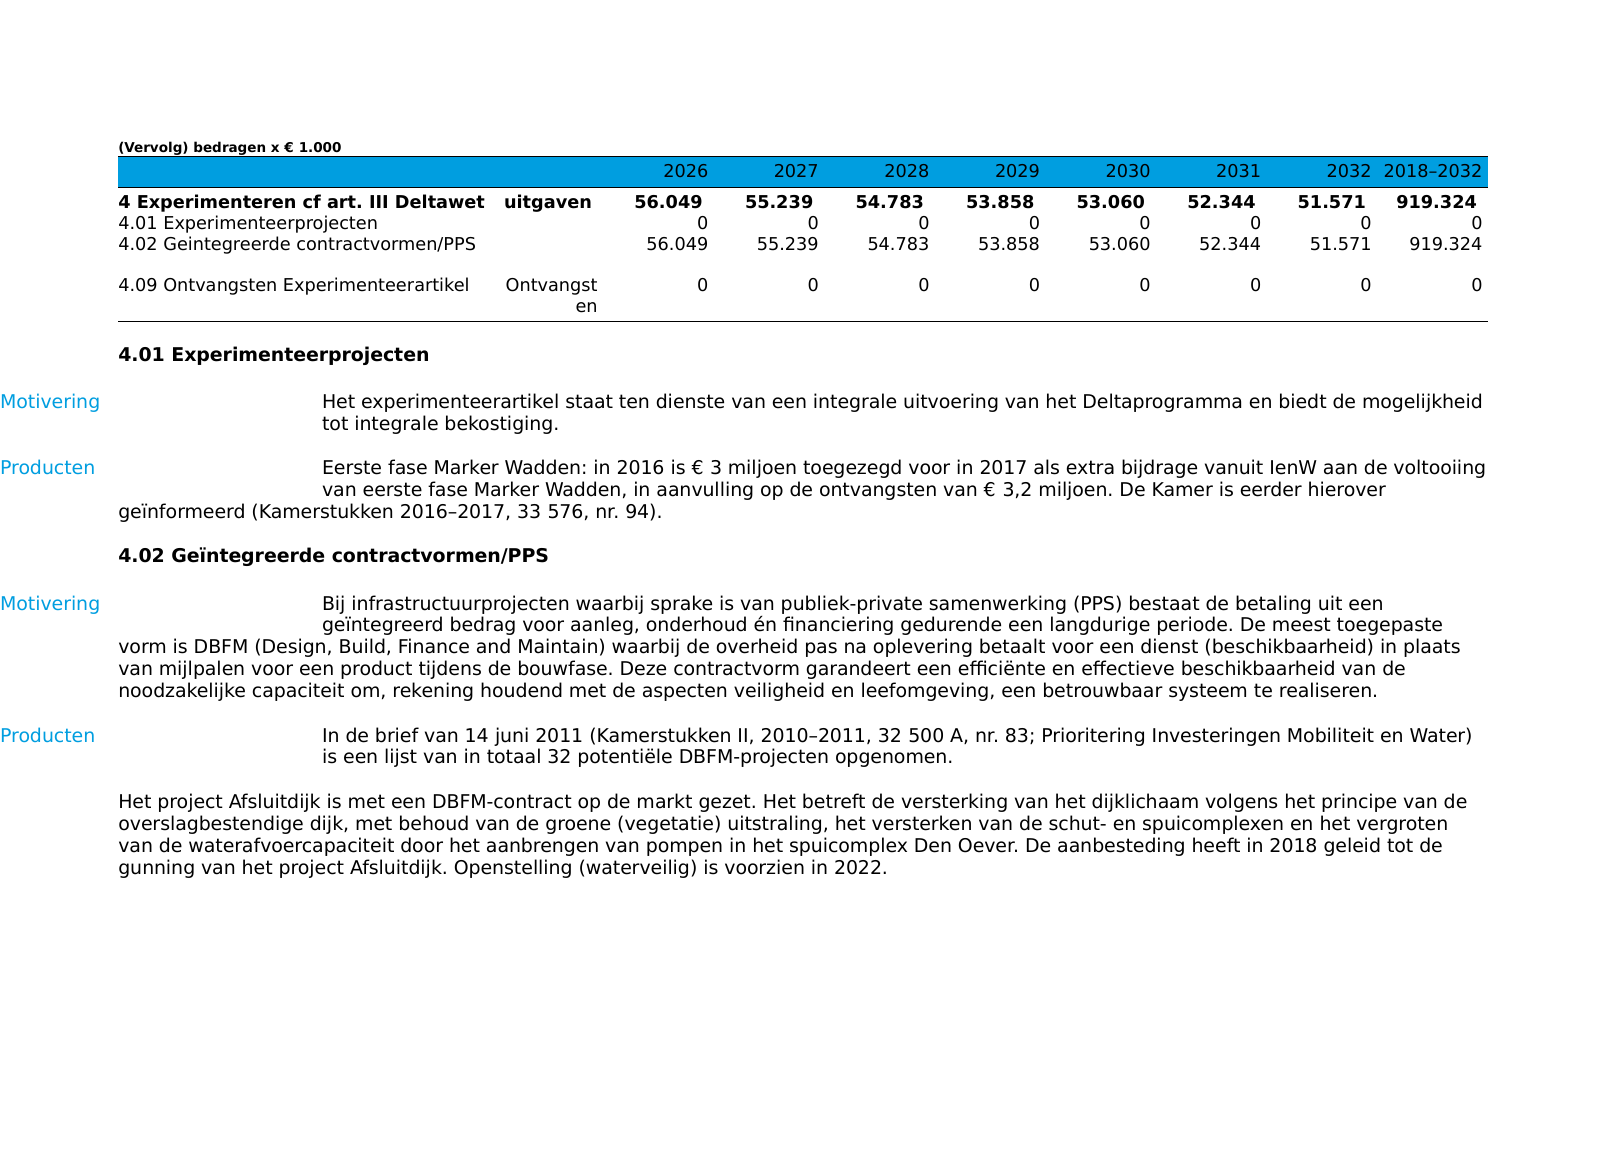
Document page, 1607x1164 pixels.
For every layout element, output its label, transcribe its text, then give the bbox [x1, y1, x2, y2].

table_cell 0 [603, 275, 714, 321]
table_cell 919.324 [1377, 234, 1488, 254]
table_cell 0 [1377, 213, 1488, 234]
table_cell 51.571 [1267, 234, 1377, 254]
table_cell 2027 [714, 157, 824, 187]
table_cell 2018–2032 [1377, 157, 1488, 187]
table_cell [825, 254, 935, 275]
table_cell [714, 254, 824, 275]
table_cell 52.344 [1156, 188, 1267, 213]
table_cell [118, 157, 493, 187]
table_cell 0 [1046, 213, 1156, 234]
text Motivering [0, 592, 322, 614]
table_cell [118, 254, 493, 275]
table_cell 0 [825, 213, 935, 234]
table_cell [493, 254, 603, 275]
table_cell [493, 234, 603, 254]
table_cell 53.858 [935, 188, 1046, 213]
table_cell 0 [714, 275, 824, 321]
text Producten [0, 724, 322, 746]
table_cell [935, 254, 1046, 275]
table_cell 53.060 [1046, 234, 1156, 254]
table_cell 53.858 [935, 234, 1046, 254]
table_cell 0 [1267, 213, 1377, 234]
table_cell [1046, 254, 1156, 275]
table_cell 2029 [935, 157, 1046, 187]
table_cell 4 Experimenteren cf art. III Deltawet [118, 188, 493, 213]
table_cell [603, 254, 714, 275]
table_cell uitgaven [493, 188, 603, 213]
text Het project Afsluitdijk is met een DBFM-contract op de markt gezet. Het betreft de versterking van het dijklichaam volgens het principe van de overslagbestendige dijk, met behoud van de groene (vegetatie) uitstraling, het versterken van de schut- en spuicomplexen en het vergroten van de waterafvoercapaciteit door het aanbrengen van pompen in het spuicomplex Den Oever. De aanbesteding heeft in 2018 geleid tot de gunning van het project Afsluitdijk. Openstelling (waterveilig) is voorzien in 2022. [118, 791, 1488, 878]
table_cell 0 [825, 275, 935, 321]
table_cell 4.02 Geintegreerde contractvormen/PPS [118, 234, 493, 254]
table_cell 0 [1156, 275, 1267, 321]
table_cell 919.324 [1377, 188, 1488, 213]
table_cell [493, 213, 603, 234]
table_cell 0 [1156, 213, 1267, 234]
table_cell 51.571 [1267, 188, 1377, 213]
table_cell 56.049 [603, 188, 714, 213]
table_cell 4.09 Ontvangsten Experimenteerartikel [118, 275, 493, 321]
table_cell 2032 [1267, 157, 1377, 187]
table_cell [1267, 254, 1377, 275]
text In de brief van 14 juni 2011 (Kamerstukken II, 2010–2011, 32 500 A, nr. 83; Prioritering Investeringen Mobiliteit en Water) is een lijst van in totaal 32 potentiële DBFM-projecten opgenomen. [0, 724, 1488, 768]
table_cell 4.01 Experimenteerprojecten [118, 213, 493, 234]
table_cell 2030 [1046, 157, 1156, 187]
subtitle 4.02 Geïntegreerde contractvormen/PPS [118, 545, 1488, 567]
table_cell 2031 [1156, 157, 1267, 187]
text Eerste fase Marker Wadden: in 2016 is € 3 miljoen toegezegd voor in 2017 als extra bijdrage vanuit IenW aan de voltooiing van eerste fase Marker Wadden, in aanvulling op de ontvangsten van € 3,2 miljoen. De Kamer is eerder hierover geïnformeerd (Kamerstukken 2016–2017, 33 576, nr. 94). [0, 457, 1488, 523]
table_cell [493, 157, 603, 187]
table_header (Vervolg) bedragen x € 1.000 [118, 140, 1488, 156]
table_cell 55.239 [714, 234, 824, 254]
table_cell 54.783 [825, 188, 935, 213]
text Producten [0, 457, 322, 479]
text Motivering [0, 391, 322, 413]
table_cell 56.049 [603, 234, 714, 254]
subtitle 4.01 Experimenteerprojecten [118, 344, 1488, 366]
table_cell 0 [714, 213, 824, 234]
table_cell 55.239 [714, 188, 824, 213]
table_cell Ontvangsten [493, 275, 603, 321]
table_cell [1377, 254, 1488, 275]
table_cell 53.060 [1046, 188, 1156, 213]
table_cell 2026 [603, 157, 714, 187]
text Het experimenteerartikel staat ten dienste van een integrale uitvoering van het Deltaprogramma en biedt de mogelijkheid tot integrale bekostiging. [0, 391, 1488, 435]
table_cell 0 [935, 213, 1046, 234]
table_cell 0 [1046, 275, 1156, 321]
table_cell 2028 [825, 157, 935, 187]
table_cell 54.783 [825, 234, 935, 254]
table_cell 0 [603, 213, 714, 234]
table_cell 52.344 [1156, 234, 1267, 254]
table_cell [1156, 254, 1267, 275]
table_cell 0 [935, 275, 1046, 321]
table_cell 0 [1267, 275, 1377, 321]
table_cell 0 [1377, 275, 1488, 321]
text Bij infrastructuurprojecten waarbij sprake is van publiek-private samenwerking (PPS) bestaat de betaling uit een geïntegreerd bedrag voor aanleg, onderhoud én financiering gedurende een langdurige periode. De meest toegepaste vorm is DBFM (Design, Build, Finance and Maintain) waarbij de overheid pas na oplevering betaalt voor een dienst (beschikbaarheid) in plaats van mijlpalen voor een product tijdens de bouwfase. Deze contractvorm garandeert een efficiënte en effectieve beschikbaarheid van de noodzakelijke capaciteit om, rekening houdend met de aspecten veiligheid en leefomgeving, een betrouwbaar systeem te realiseren. [0, 592, 1488, 702]
